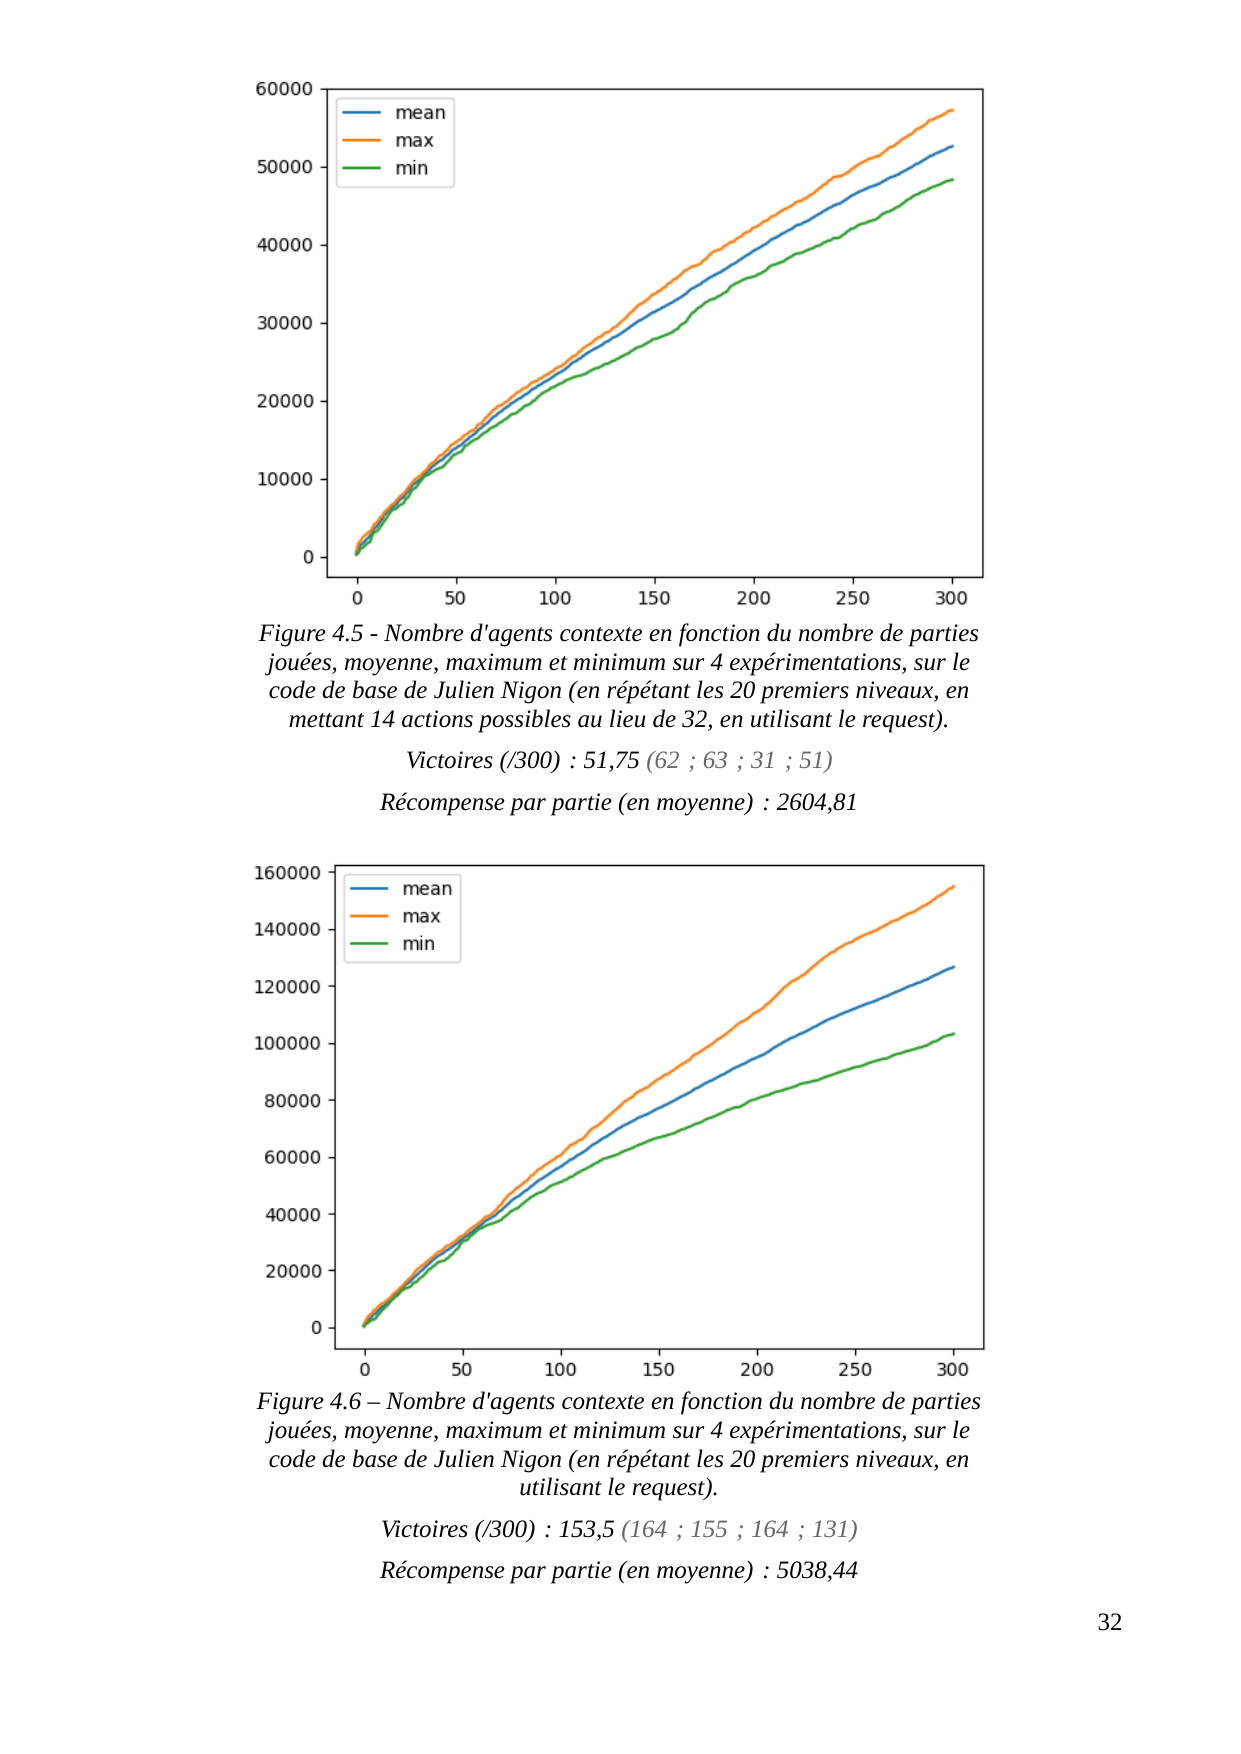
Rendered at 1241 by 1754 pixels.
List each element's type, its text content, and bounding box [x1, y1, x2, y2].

text Victoires (/300) : 153,5 (164 ; 155 ; 164 ; 131) [246, 1514, 994, 1542]
picture [248, 71, 992, 618]
text Figure 4.6 – Nombre d'agents contexte en fonction du nombre de parties jouées, moyenne, maximum et minimum sur 4 expérimentations, sur le code de base de Julien Nigon (en répétant les 20 premiers niveaux, en utilisant le request). [246, 1387, 994, 1501]
text Victoires (/300) : 51,75 (62 ; 63 ; 31 ; 51) [248, 746, 992, 774]
text Récompense par partie (en moyenne) : 2604,81 [248, 787, 992, 816]
picture [246, 855, 994, 1387]
text Récompense par partie (en moyenne) : 5038,44 [246, 1555, 994, 1584]
text Figure 4.5 - Nombre d'agents contexte en fonction du nombre de parties jouées, moyenne, maximum et minimum sur 4 expérimentations, sur le code de base de Julien Nigon (en répétant les 20 premiers niveaux, en mettant 14 actions possibles au lieu de 32, en utilisant le request). [248, 618, 992, 733]
